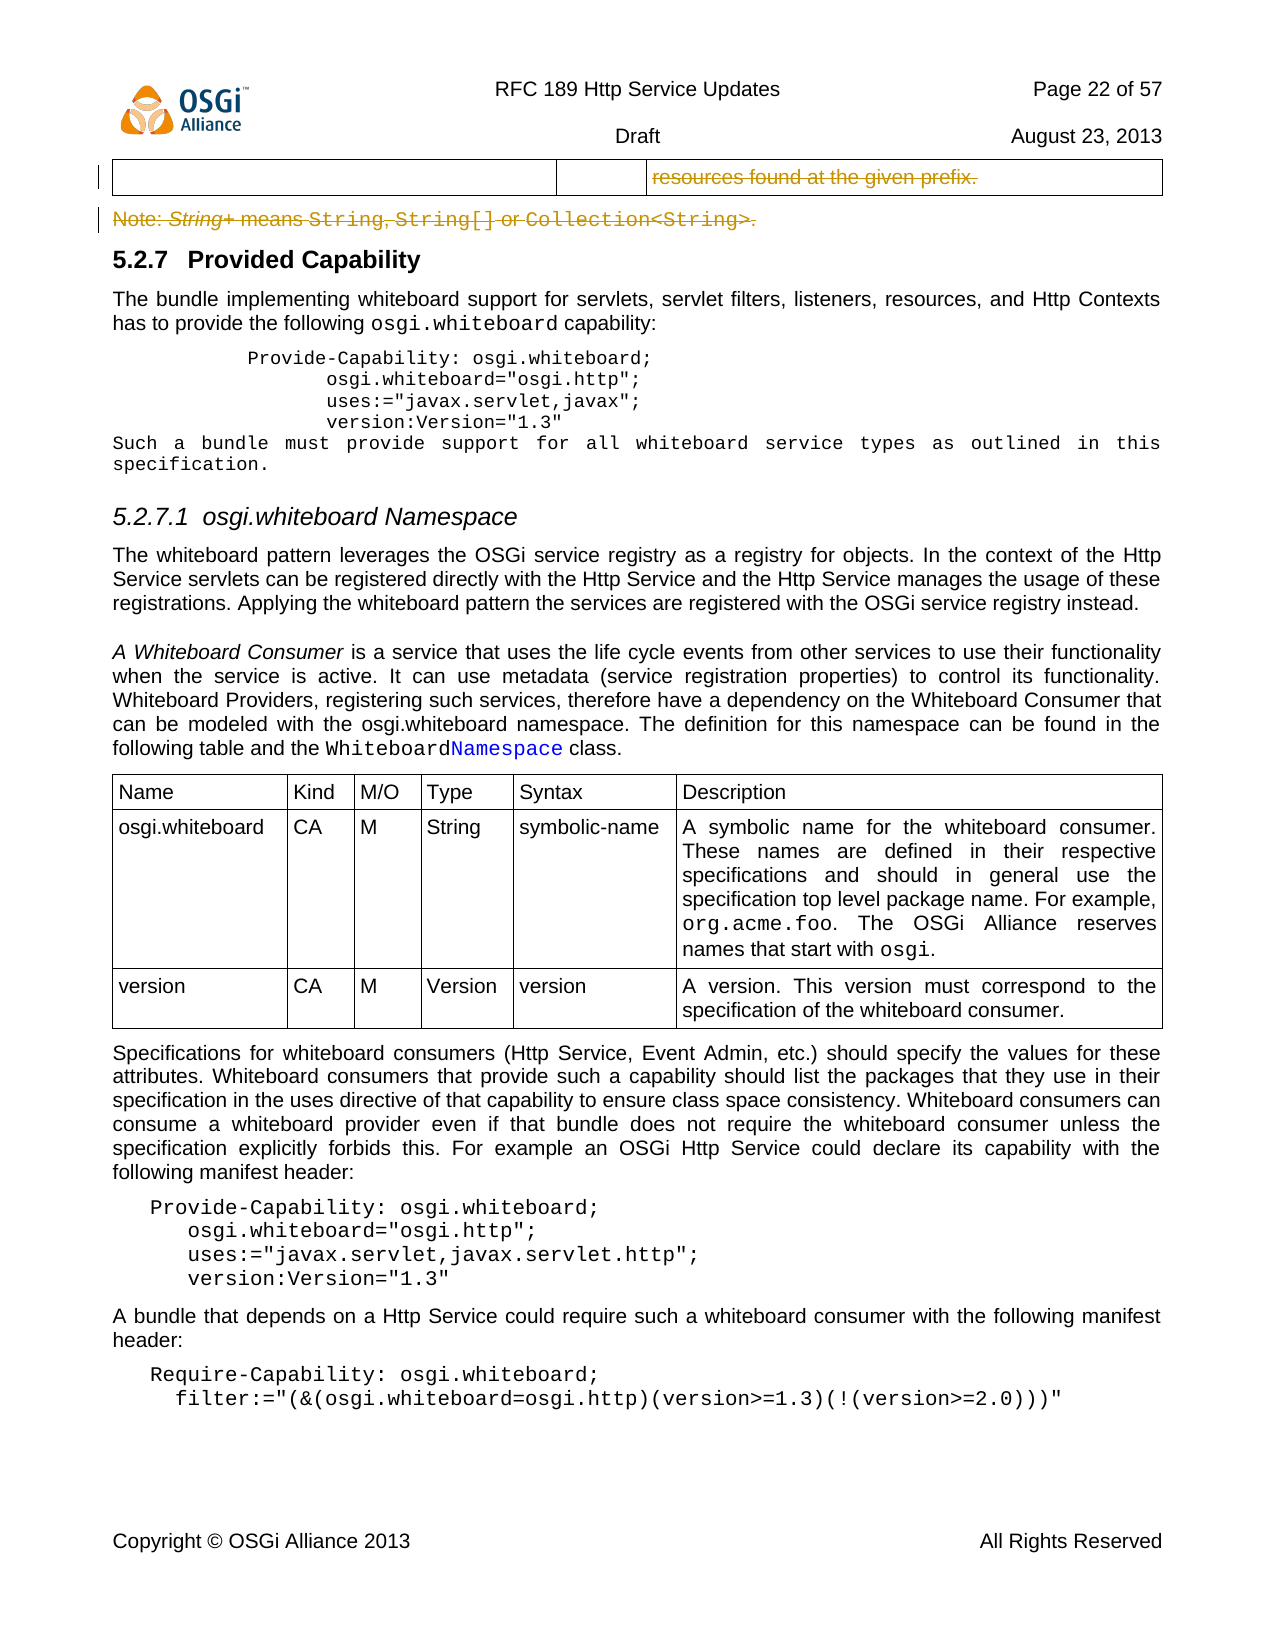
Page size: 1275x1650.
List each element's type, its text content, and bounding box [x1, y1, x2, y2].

table_cell osgi.whiteboard [113, 810, 287, 968]
text version:Version="1.3" [112, 1268, 1162, 1291]
table_cell A version. This version must correspond to the specification of the whiteboard consumer. [677, 969, 1162, 1028]
text uses:="javax.servlet,javax"; [247, 391, 1162, 413]
table_cell symbolic-name [514, 810, 676, 968]
table_cell CA [288, 969, 354, 1028]
text filter:="(&(osgi.whiteboard=osgi.http)(version>=1.3)(!(version>=2.0)))" [112, 1388, 1162, 1411]
text A Whiteboard Consumer is a service that uses the life cycle events from other services to use their functionality when the service is active. It can use metadata (service registration properties) to control its functionality. Whiteboard Providers, registering such services, therefore have a dependency on the Whiteboard Consumer that can be modeled with the osgi.whiteboard namespace. The definition for this namespace can be found in the following table and the WhiteboardNamespace class. [112, 639, 1162, 761]
table_header Name [113, 775, 287, 809]
text A bundle that depends on a Http Service could require such a whiteboard consumer with the following manifest header: [112, 1304, 1162, 1352]
subtitle Provided Capability [112, 245, 1162, 274]
text osgi.whiteboard="osgi.http"; [247, 370, 1162, 391]
table_header Syntax [514, 775, 676, 809]
text The whiteboard pattern leverages the OSGi service registry as a registry for objects. In the context of the Http Service servlets can be registered directly with the Http Service and the Http Service manages the usage of these registrations. Applying the whiteboard pattern the services are registered with the OSGi service registry instead. [112, 543, 1162, 614]
table_header Description [677, 775, 1162, 809]
subtitle osgi.whiteboard Namespace [112, 501, 1162, 530]
table_header M/O [355, 775, 421, 809]
text Specifications for whiteboard consumers (Http Service, Event Admin, etc.) should specify the values for these attributes. Whiteboard consumers that provide such a capability should list the packages that they use in their specification in the uses directive of that capability to ensure class space consistency. Whiteboard consumers can consume a whiteboard provider even if that bundle does not require the whiteboard consumer unless the specification explicitly forbids this. For example an OSGi Http Service could declare its capability with the following manifest header: [112, 1040, 1162, 1184]
text Such a bundle must provide support for all whiteboard service types as outlined in this specification. [112, 434, 1162, 476]
table_header Type [422, 775, 513, 809]
text osgi.whiteboard="osgi.http"; [112, 1220, 1162, 1244]
table_cell CA [288, 810, 354, 968]
text Provide-Capability: osgi.whiteboard; [247, 349, 1162, 370]
text uses:="javax.servlet,javax.servlet.http"; [112, 1244, 1162, 1268]
table_cell String [422, 810, 513, 968]
text The bundle implementing whiteboard support for servlets, servlet filters, listeners, resources, and Http Contexts has to provide the following osgi.whiteboard capability: [112, 287, 1162, 336]
table_cell M [355, 810, 421, 968]
text Require-Capability: osgi.whiteboard; [112, 1364, 1162, 1388]
table_cell version [514, 969, 676, 1028]
picture [113, 78, 257, 142]
text Provide-Capability: osgi.whiteboard; [112, 1197, 1162, 1220]
table_cell Version [422, 969, 513, 1028]
table_header Kind [288, 775, 354, 809]
text version:Version="1.3" [247, 413, 1162, 434]
table_cell M [355, 969, 421, 1028]
table_cell version [113, 969, 287, 1028]
table_cell A symbolic name for the whiteboard consumer. These names are defined in their respective specifications and should in general use the specification top level package name. For example, org.acme.foo. The OSGi Alliance reserves names that start with osgi. [677, 810, 1162, 968]
